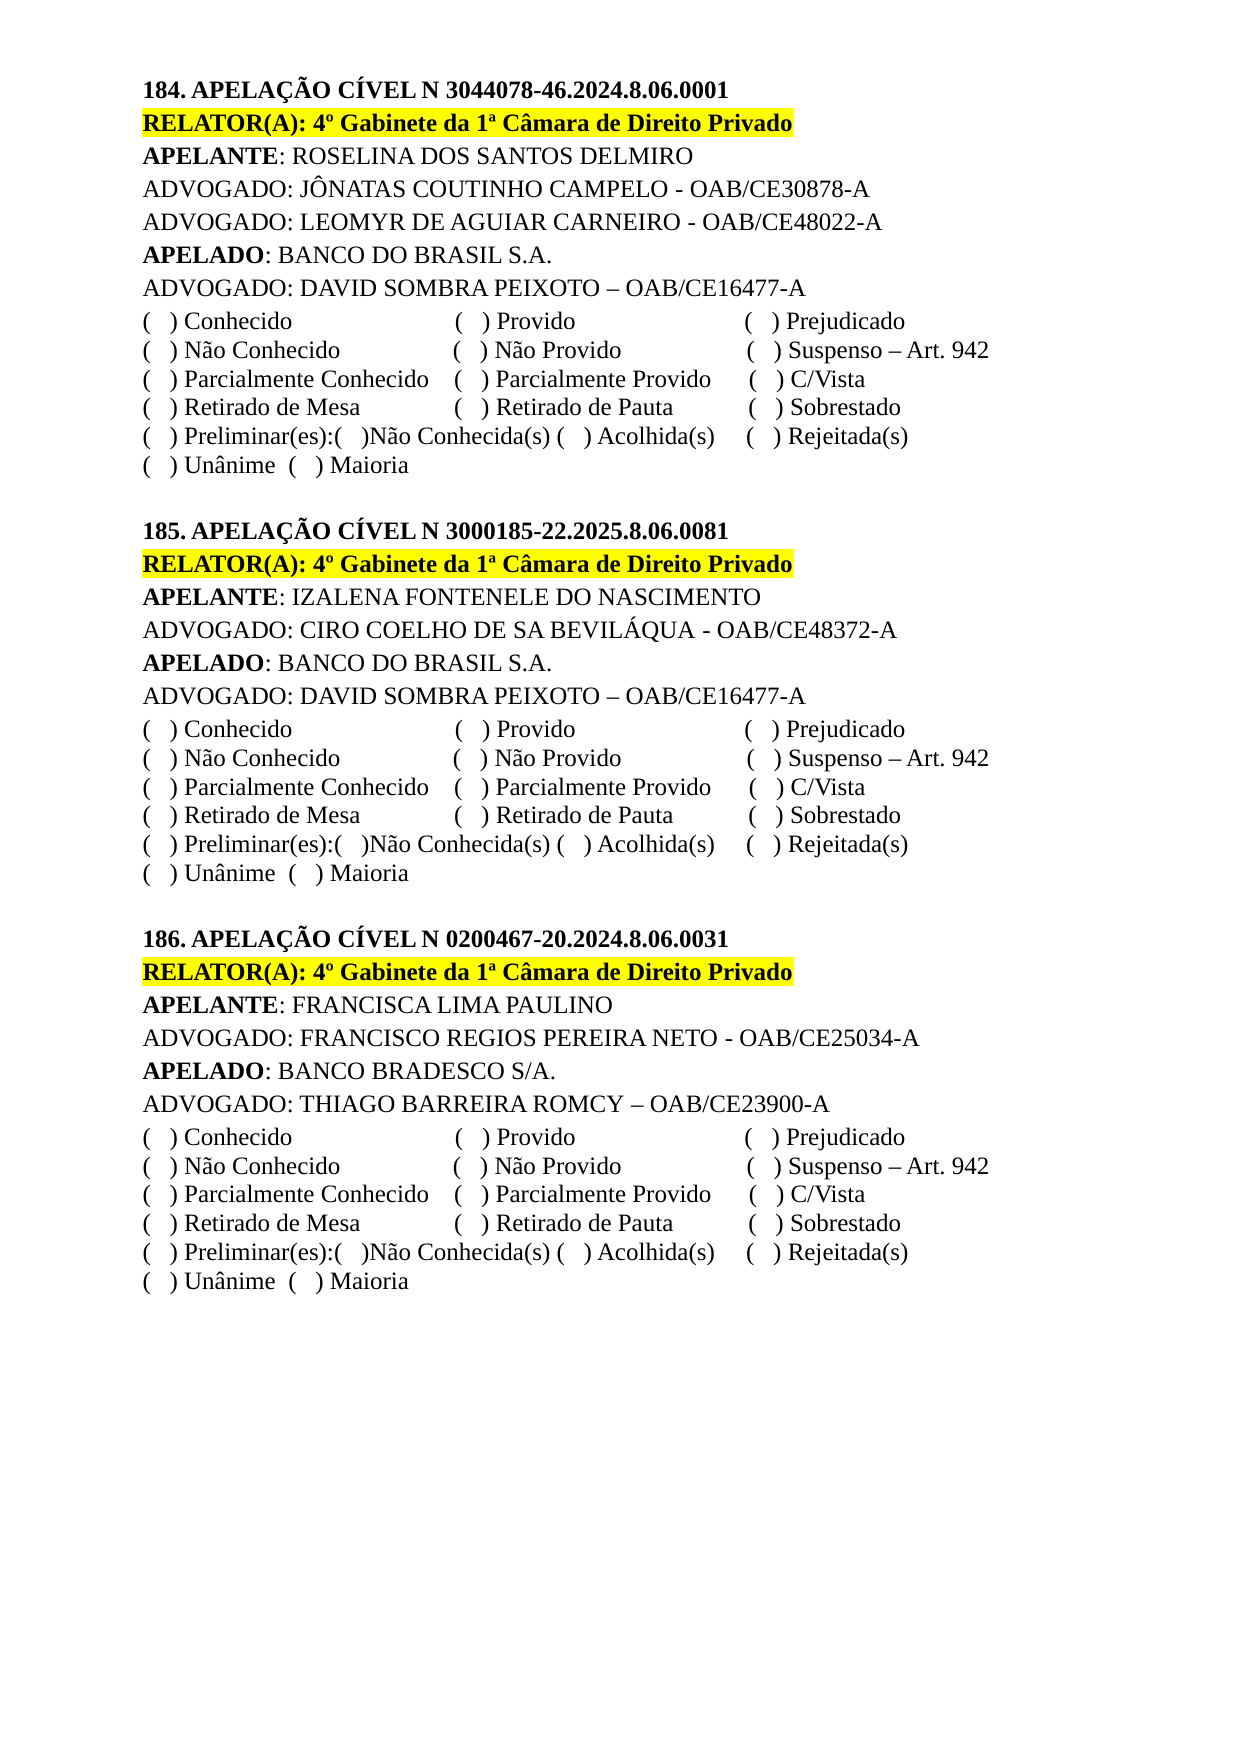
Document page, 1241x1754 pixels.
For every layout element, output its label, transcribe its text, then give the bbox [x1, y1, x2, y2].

text ( ) Não Conhecido ( ) Não Provido ( ) Suspenso – Art. 942 [142, 335, 1158, 364]
text ( ) Retirado de Mesa ( ) Retirado de Pauta ( ) Sobrestado [142, 392, 1158, 421]
text ( ) Parcialmente Conhecido ( ) Parcialmente Provido ( ) C/Vista [142, 364, 1158, 392]
text ( ) Não Conhecido ( ) Não Provido ( ) Suspenso – Art. 942 [142, 743, 1158, 772]
text 184. APELAÇÃO CÍVEL N 3044078-46.2024.8.06.0001 RELATOR(A): 4º Gabinete da 1ª Câmara de Direito Privado APELANTE: ROSELINA DOS SANTOS DELMIRO ADVOGADO: JÔNATAS COUTINHO CAMPELO - OAB/CE30878-A ADVOGADO: LEOMYR DE AGUIAR CARNEIRO - OAB/CE48022-A APELADO: BANCO DO BRASIL S.A. ADVOGADO: DAVID SOMBRA PEIXOTO – OAB/CE16477-A [142, 75, 1141, 302]
text ( ) Retirado de Mesa ( ) Retirado de Pauta ( ) Sobrestado [142, 800, 1158, 829]
text ( ) Retirado de Mesa ( ) Retirado de Pauta ( ) Sobrestado [142, 1208, 1158, 1237]
text ( ) Unânime ( ) Maioria [142, 1266, 1141, 1361]
text ( ) Unânime ( ) Maioria 186. APELAÇÃO CÍVEL N 0200467-20.2024.8.06.0031 RELATOR(A): 4º Gabinete da 1ª Câmara de Direito Privado APELANTE: FRANCISCA LIMA PAULINO ADVOGADO: FRANCISCO REGIOS PEREIRA NETO - OAB/CE25034-A APELADO: BANCO BRADESCO S/A. ADVOGADO: THIAGO BARREIRA ROMCY – OAB/CE23900-A [142, 858, 1141, 1118]
text ( ) Preliminar(es):( )Não Conhecida(s) ( ) Acolhida(s) ( ) Rejeitada(s) [142, 421, 1158, 450]
text ( ) Parcialmente Conhecido ( ) Parcialmente Provido ( ) C/Vista [142, 772, 1158, 800]
text ( ) Conhecido ( ) Provido ( ) Prejudicado [142, 306, 1141, 335]
text ( ) Preliminar(es):( )Não Conhecida(s) ( ) Acolhida(s) ( ) Rejeitada(s) [142, 1237, 1158, 1266]
text ( ) Conhecido ( ) Provido ( ) Prejudicado [142, 714, 1141, 743]
text ( ) Não Conhecido ( ) Não Provido ( ) Suspenso – Art. 942 [142, 1151, 1158, 1179]
text ( ) Unânime ( ) Maioria 185. APELAÇÃO CÍVEL N 3000185-22.2025.8.06.0081 RELATOR(A): 4º Gabinete da 1ª Câmara de Direito Privado APELANTE: IZALENA FONTENELE DO NASCIMENTO ADVOGADO: CIRO COELHO DE SA BEVILÁQUA - OAB/CE48372-A APELADO: BANCO DO BRASIL S.A. ADVOGADO: DAVID SOMBRA PEIXOTO – OAB/CE16477-A [142, 450, 1141, 710]
text ( ) Preliminar(es):( )Não Conhecida(s) ( ) Acolhida(s) ( ) Rejeitada(s) [142, 829, 1158, 858]
text ( ) Conhecido ( ) Provido ( ) Prejudicado [142, 1122, 1141, 1151]
text ( ) Parcialmente Conhecido ( ) Parcialmente Provido ( ) C/Vista [142, 1179, 1158, 1208]
